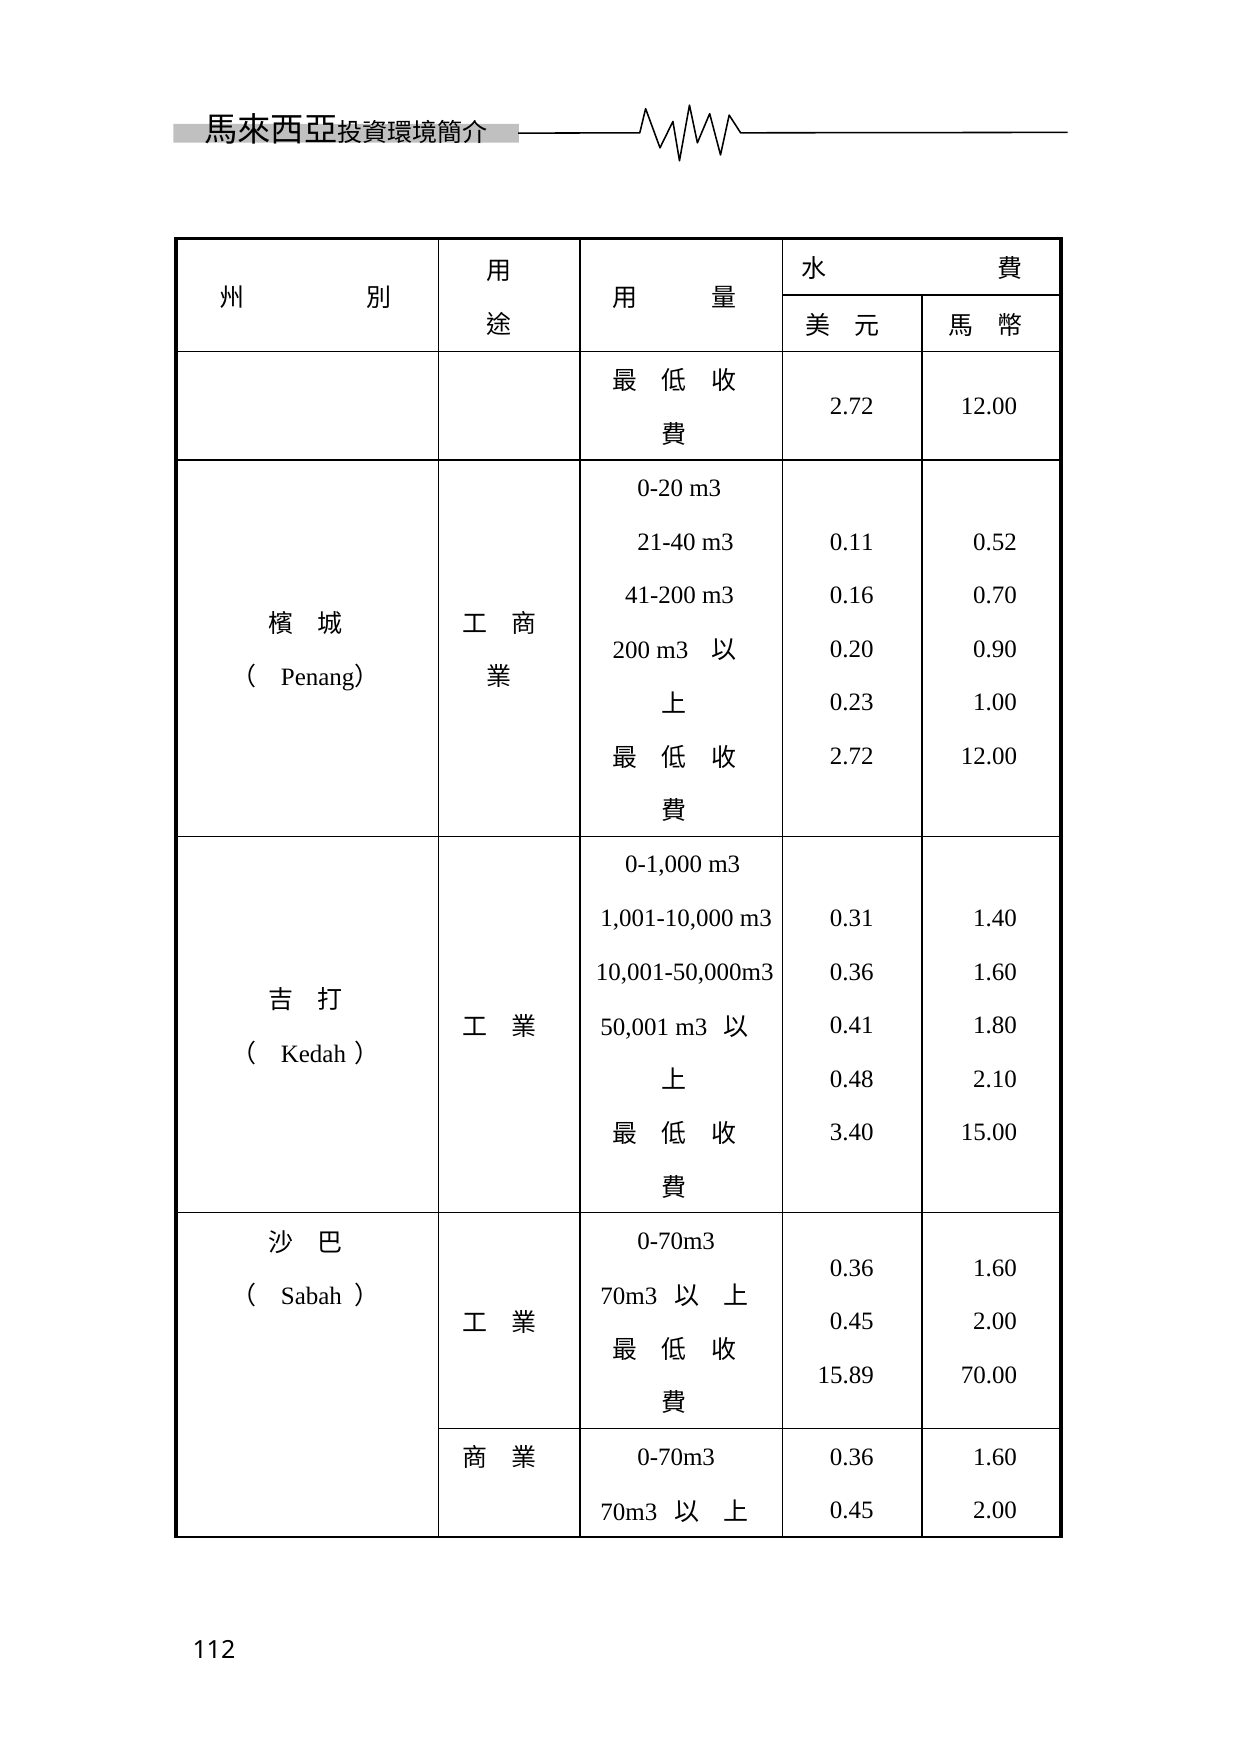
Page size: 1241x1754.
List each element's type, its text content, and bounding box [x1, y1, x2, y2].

table_cell 1.40 1.60 1.80 2.10 15.00 [923, 837, 1059, 1212]
table_cell 0-20 m3 21-40 m3 41-200 m3 200 m3以上 最低收費 [581, 461, 782, 836]
table_cell 1.60 2.00 [923, 1429, 1059, 1536]
table_cell 0.52 0.70 0.90 1.00 12.00 [923, 461, 1059, 836]
table_cell 0.11 0.16 0.20 0.23 2.72 [783, 461, 921, 836]
table_header 用 量 [581, 240, 782, 351]
table_cell 12.00 [923, 352, 1059, 459]
table_cell 沙巴（Sabah） [178, 1213, 438, 1536]
table_cell 0-1,000 m3 1,001-10,000 m3 10,001-50,000m3 50,001 m3以上 最低收費 [581, 837, 782, 1212]
table_cell 0.31 0.36 0.41 0.48 3.40 [783, 837, 921, 1212]
table_cell 最低收費 [581, 352, 782, 459]
table_header 水 費 [783, 240, 1059, 294]
table_header 用 途 [439, 240, 579, 351]
table_cell 商業 [439, 1429, 579, 1536]
table_cell 0.36 0.45 [783, 1429, 921, 1536]
table_cell 工業 [439, 837, 579, 1212]
table_cell [439, 352, 579, 459]
table_cell 0-70m3 70m3以上 [581, 1429, 782, 1536]
table_cell 2.72 [783, 352, 921, 459]
table_cell 0-70m3 70m3以上 最低收費 [581, 1213, 782, 1428]
table_cell 美元 [783, 296, 921, 351]
table_cell 馬幣 [923, 296, 1059, 351]
table_cell 0.36 0.45 15.89 [783, 1213, 921, 1428]
table_cell 工商業 [439, 461, 579, 836]
table_header 州 別 [178, 240, 438, 351]
table_cell 檳城（Penang） [178, 461, 438, 836]
table_cell 吉打（Kedah） [178, 837, 438, 1212]
table_cell 1.60 2.00 70.00 [923, 1213, 1059, 1428]
table_cell [178, 352, 438, 459]
table_cell 工業 [439, 1213, 579, 1428]
